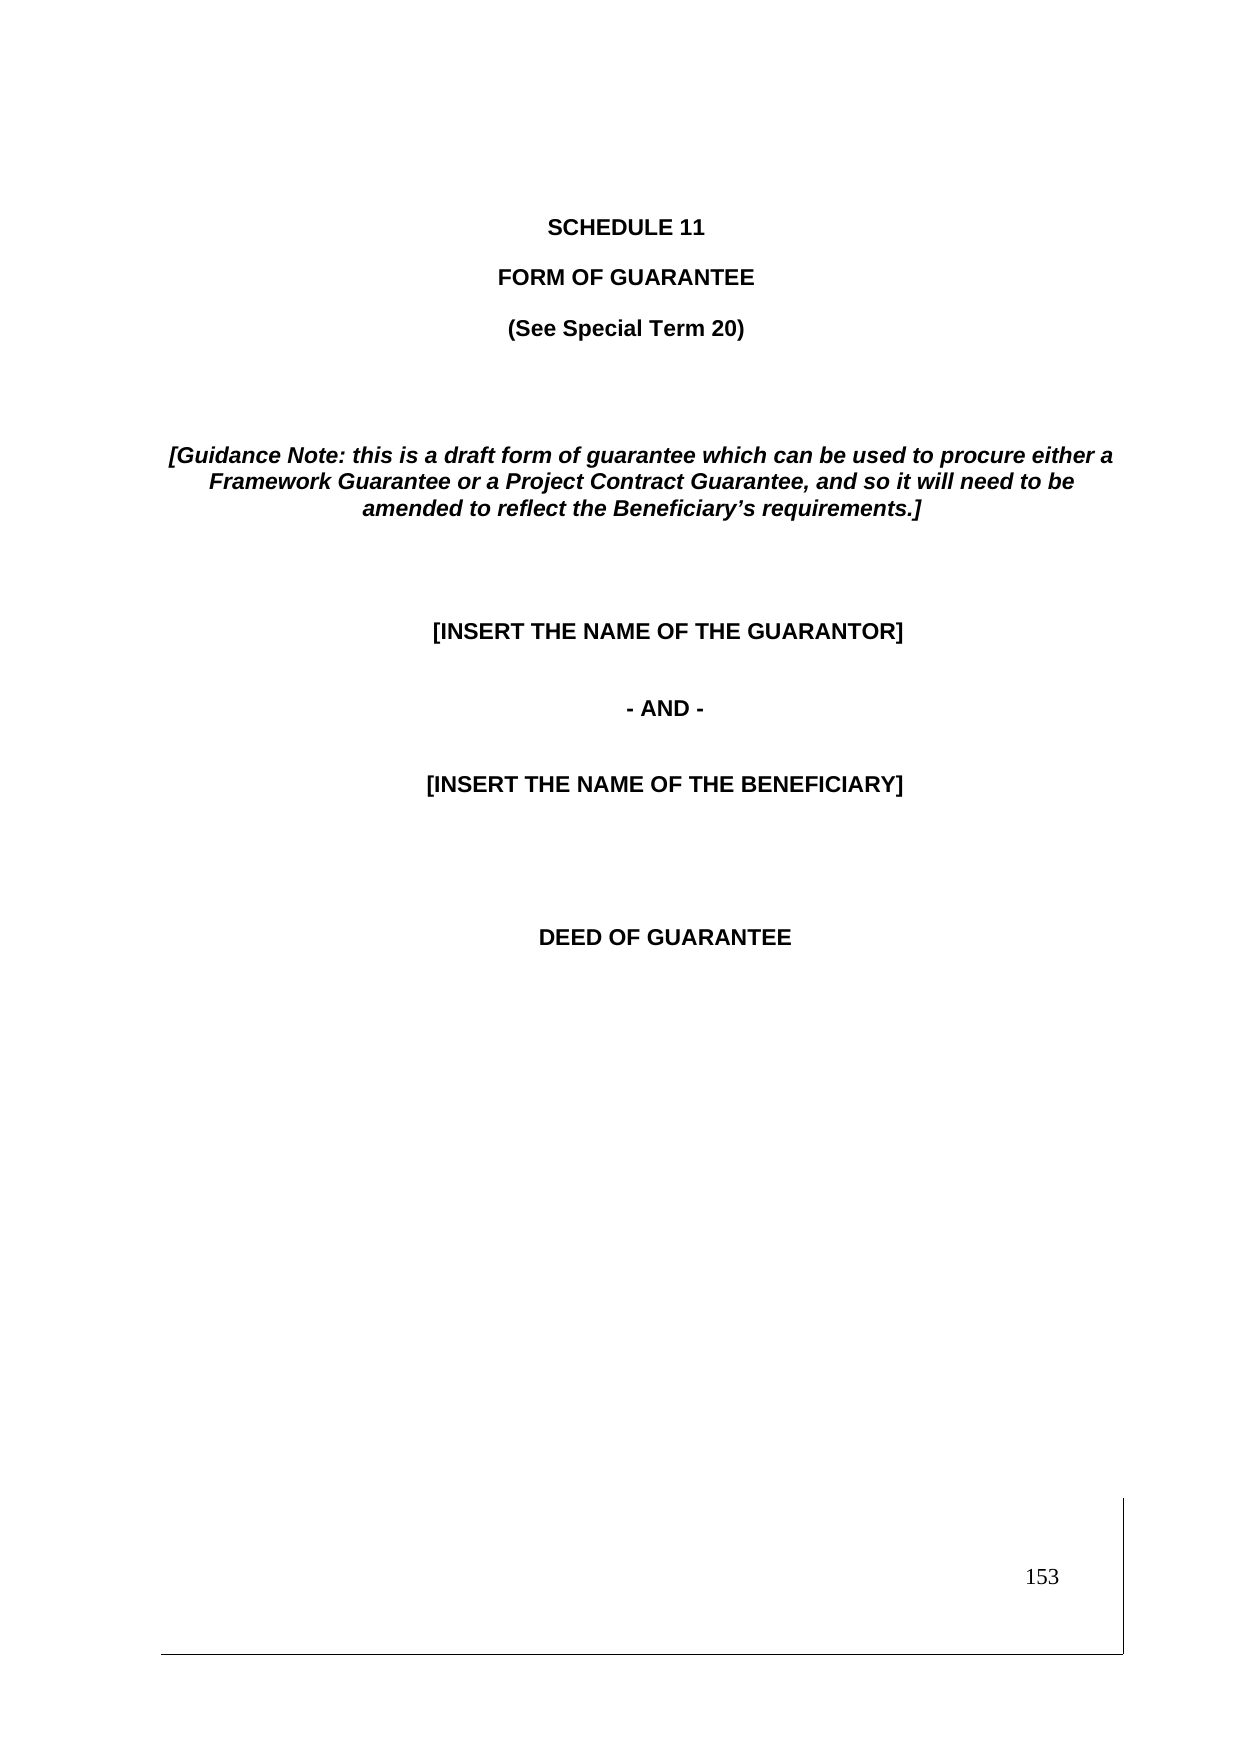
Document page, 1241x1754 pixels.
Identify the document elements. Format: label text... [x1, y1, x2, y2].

text [Guidance Note: this is a draft form of guarantee which can be used to procure either a Framework Guarantee or a Project Contract Guarantee, and so it will need to be amended to reflect the Beneficiary’s requirements.] [161, 442, 1123, 521]
text - AND - [162, 694, 1123, 721]
text (See Special Term 20) [149, 315, 1092, 341]
text FORM OF GUARANTEE [149, 264, 1092, 291]
text [INSERT THE NAME OF THE GUARANTOR] [162, 618, 1123, 644]
text DEED OF GUARANTEE [162, 923, 1123, 950]
text [INSERT THE NAME OF THE BENEFICIARY] [162, 771, 1123, 797]
text SCHEDULE 11 [149, 214, 1092, 240]
